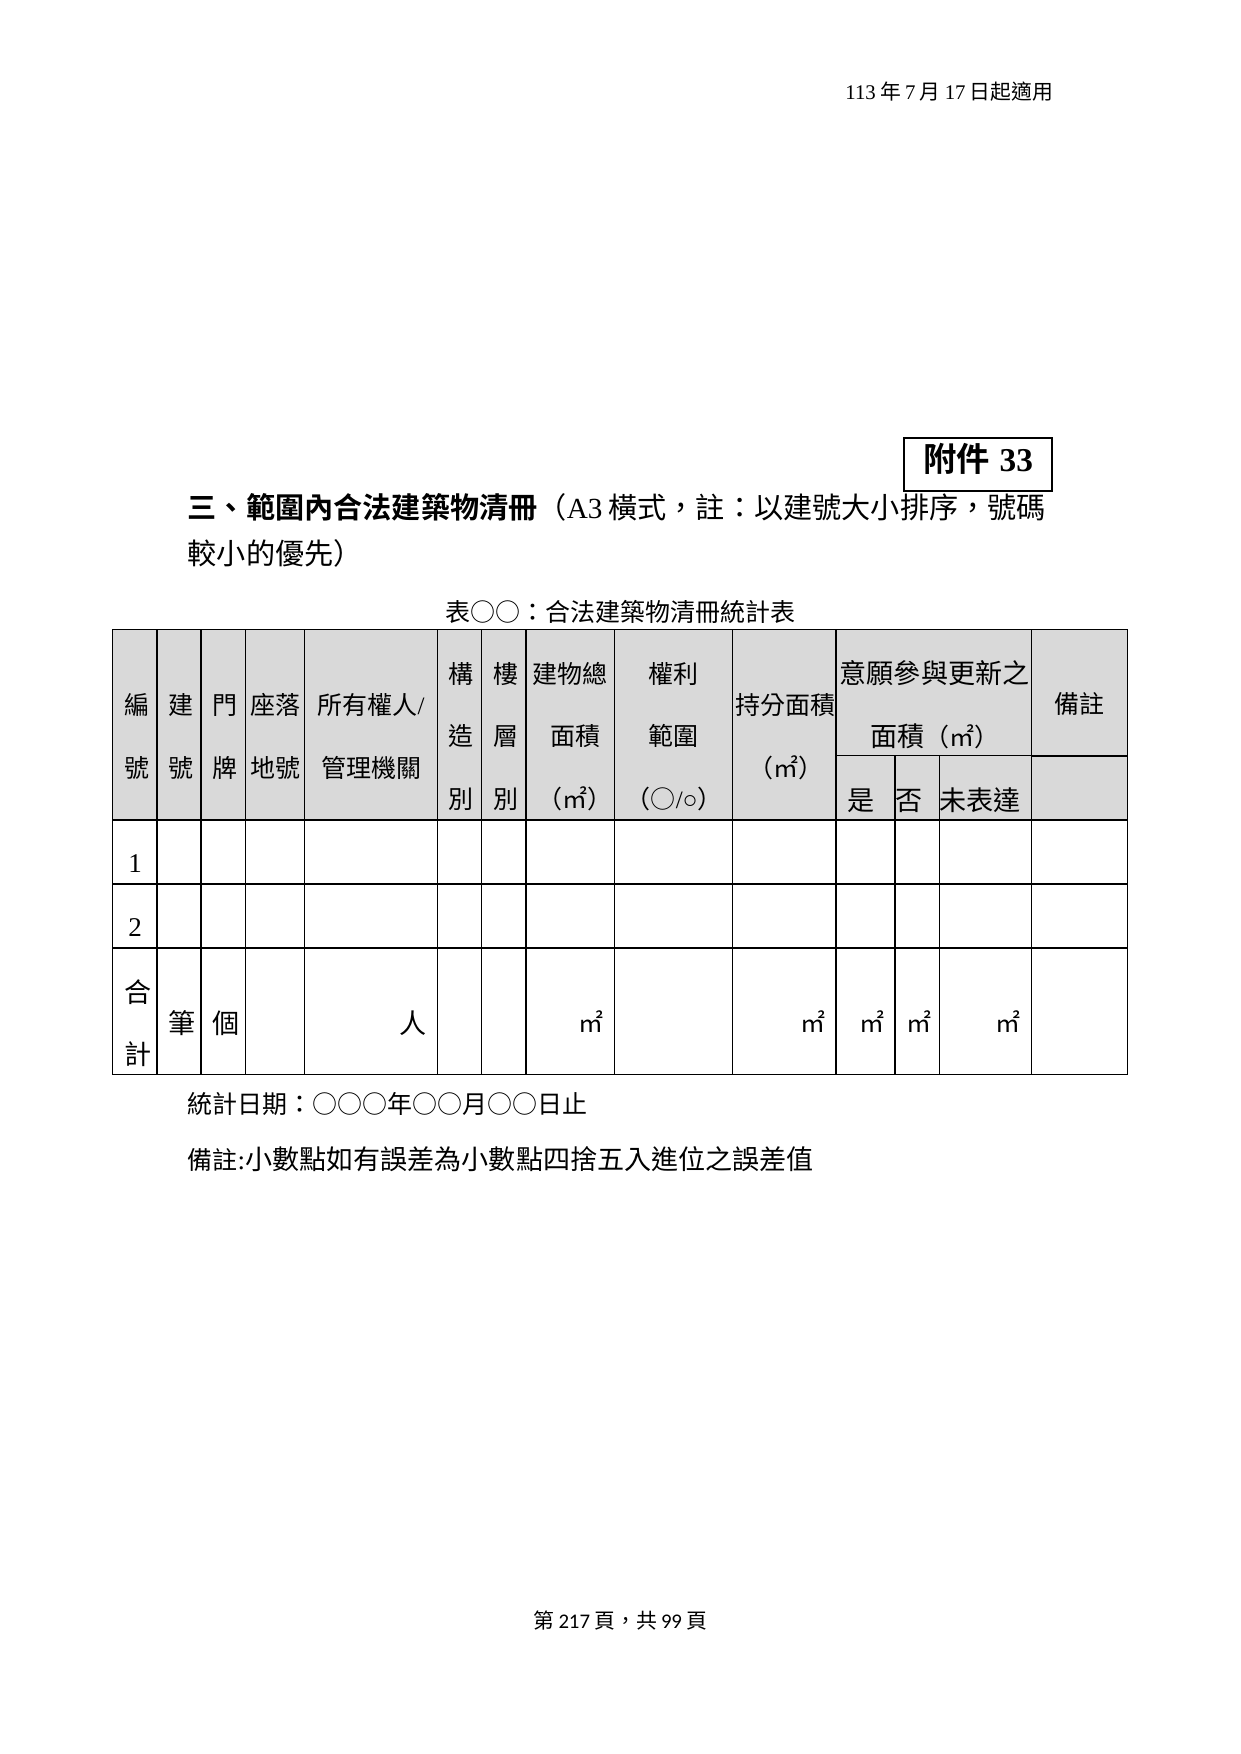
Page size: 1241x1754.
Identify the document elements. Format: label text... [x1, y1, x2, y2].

table_cell 人 [305, 949, 437, 1074]
table_cell [837, 821, 894, 883]
table_cell [733, 821, 835, 883]
table_cell [1032, 949, 1127, 1074]
table_cell [940, 821, 1031, 883]
table_header 構造別 [438, 630, 481, 819]
table_header 編 號 [113, 630, 156, 819]
text 備註:小數點如有誤差為小數點四捨五入進位之誤差值 [187, 1131, 1053, 1177]
table_cell [482, 949, 525, 1074]
table_cell [615, 885, 732, 947]
table_cell 1 [113, 821, 156, 883]
text 表○○：合法建築物清冊統計表 [187, 583, 1053, 629]
table_cell [202, 885, 245, 947]
table_cell [837, 885, 894, 947]
table_cell [1032, 757, 1127, 819]
table_cell [438, 885, 481, 947]
table_cell 否 [896, 756, 939, 819]
text 三、範圍內合法建築物清冊（A3橫式，註：以建號大小排序，號碼較小的優先） [187, 481, 1053, 573]
table_cell [615, 949, 732, 1074]
table_cell [615, 821, 732, 883]
table_cell [158, 885, 200, 947]
table_cell ㎡ [940, 949, 1031, 1074]
table_cell [305, 821, 437, 883]
table_cell [158, 821, 200, 883]
table_cell [733, 885, 835, 947]
table_cell 未表達 [940, 756, 1031, 819]
table_cell [246, 821, 304, 883]
table_header 備註 [1032, 630, 1127, 755]
table_cell ㎡ [837, 949, 894, 1074]
table_header 樓層別 [482, 630, 525, 819]
table_cell [438, 949, 481, 1074]
table_header 建物總面積（㎡） [527, 630, 614, 819]
table_cell 合計 [113, 949, 156, 1074]
table_header 座落地號 [246, 630, 304, 819]
table_cell [527, 885, 614, 947]
table_cell 個 [202, 949, 245, 1074]
table_cell [1032, 885, 1127, 947]
table_header 意願參與更新之面積（㎡） [837, 630, 1031, 755]
table_cell [246, 885, 304, 947]
table_cell [246, 949, 304, 1074]
table_header 所有權人/ 管理機關 [305, 630, 437, 819]
table_cell [482, 885, 525, 947]
table_cell [482, 821, 525, 883]
table_cell [1032, 821, 1127, 883]
table_cell ㎡ [527, 949, 614, 1074]
text 統計日期：○○○年○○月○○日止 [187, 1075, 1053, 1121]
table_cell 是 [837, 756, 894, 819]
table_cell [202, 821, 245, 883]
table_header 權利 範圍 （○/○） [615, 630, 732, 819]
table_cell 2 [113, 885, 156, 947]
table_cell [896, 885, 939, 947]
table_cell [305, 885, 437, 947]
table_cell [896, 821, 939, 883]
table_header 門 牌 [202, 630, 245, 819]
table_header 建 號 [158, 630, 200, 819]
table_cell 筆 [158, 949, 200, 1074]
table_cell ㎡ [733, 949, 835, 1074]
table_cell [527, 821, 614, 883]
table_cell [438, 821, 481, 883]
table_cell ㎡ [896, 949, 939, 1074]
table_header 持分面積（㎡） [733, 630, 835, 819]
table_cell [940, 885, 1031, 947]
